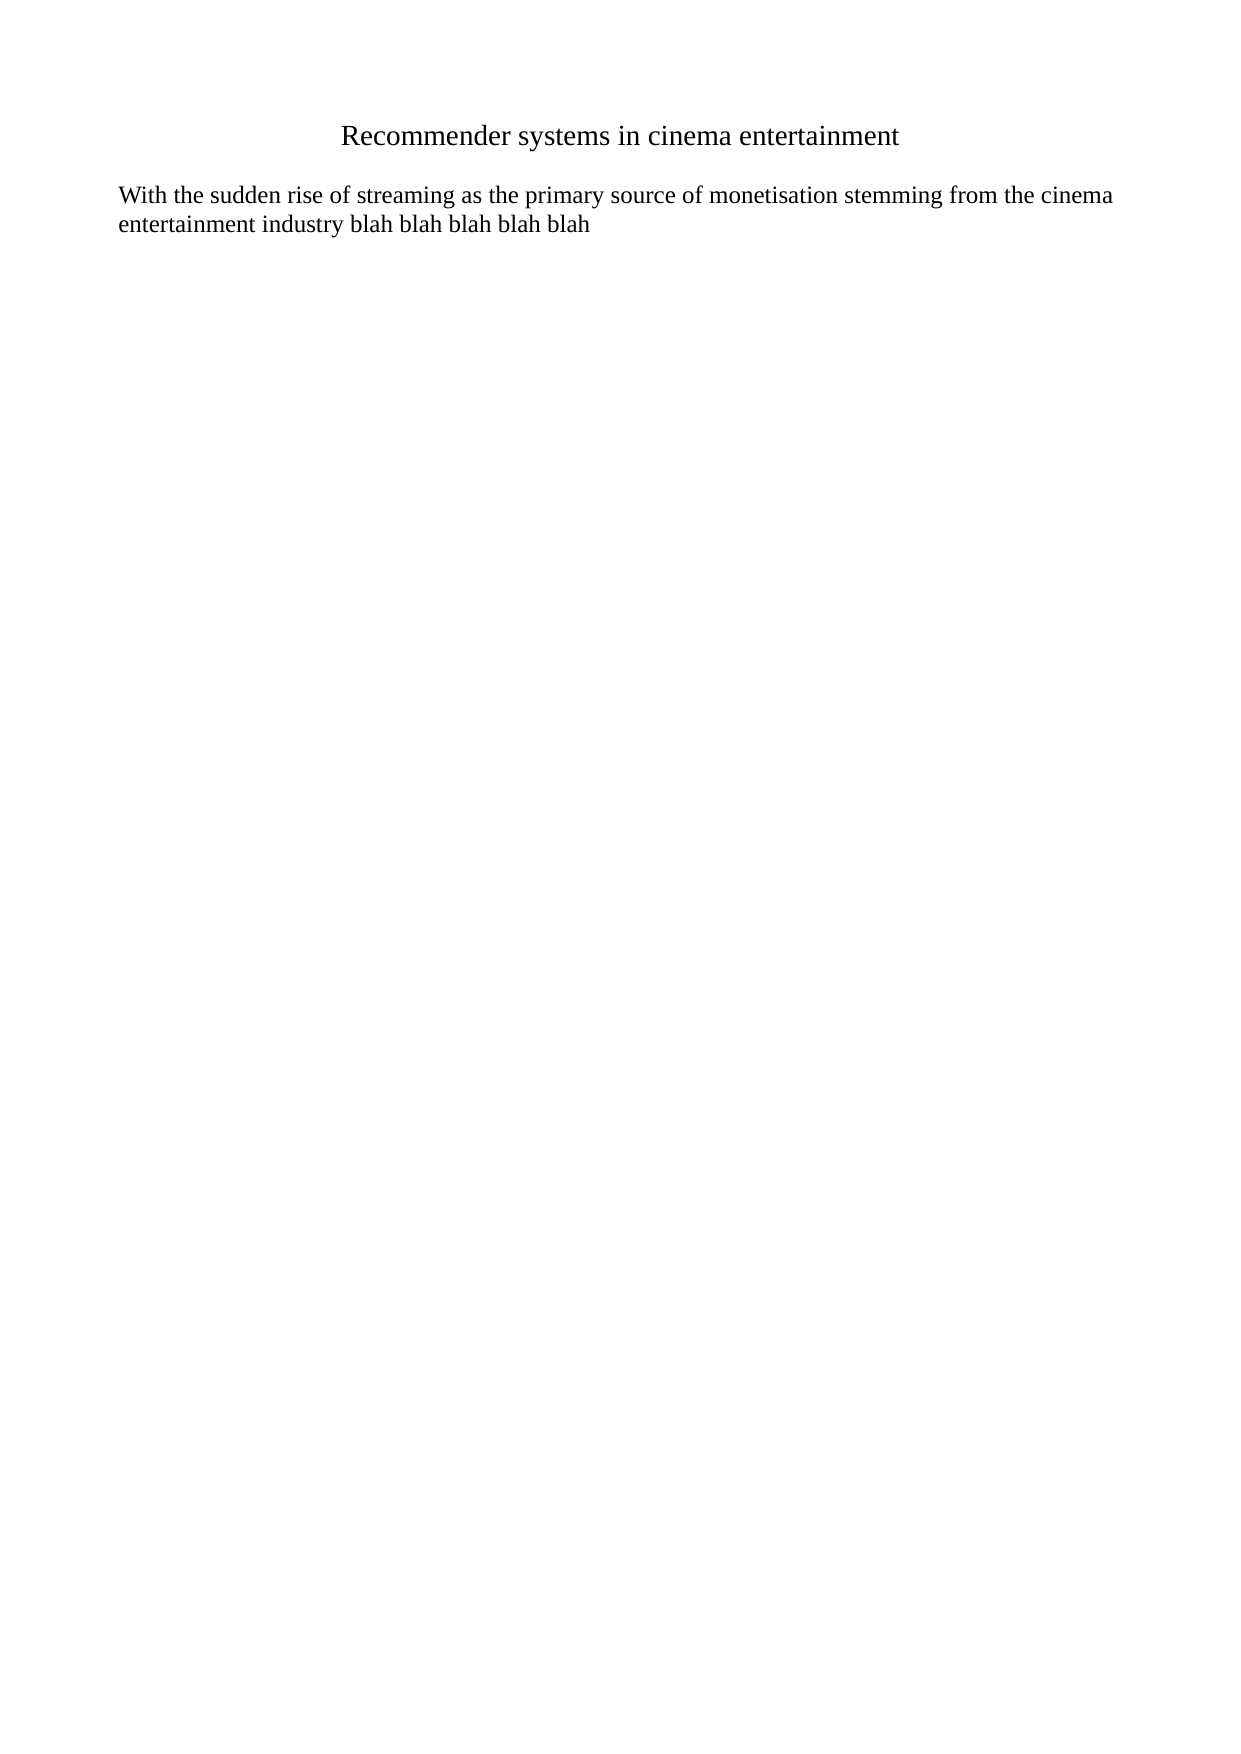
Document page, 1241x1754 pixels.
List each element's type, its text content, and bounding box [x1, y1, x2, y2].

text With the sudden rise of streaming as the primary source of monetisation stemming from the cinema entertainment industry blah blah blah blah blah [118, 180, 1122, 238]
text Recommender systems in cinema entertainment [118, 118, 1122, 152]
